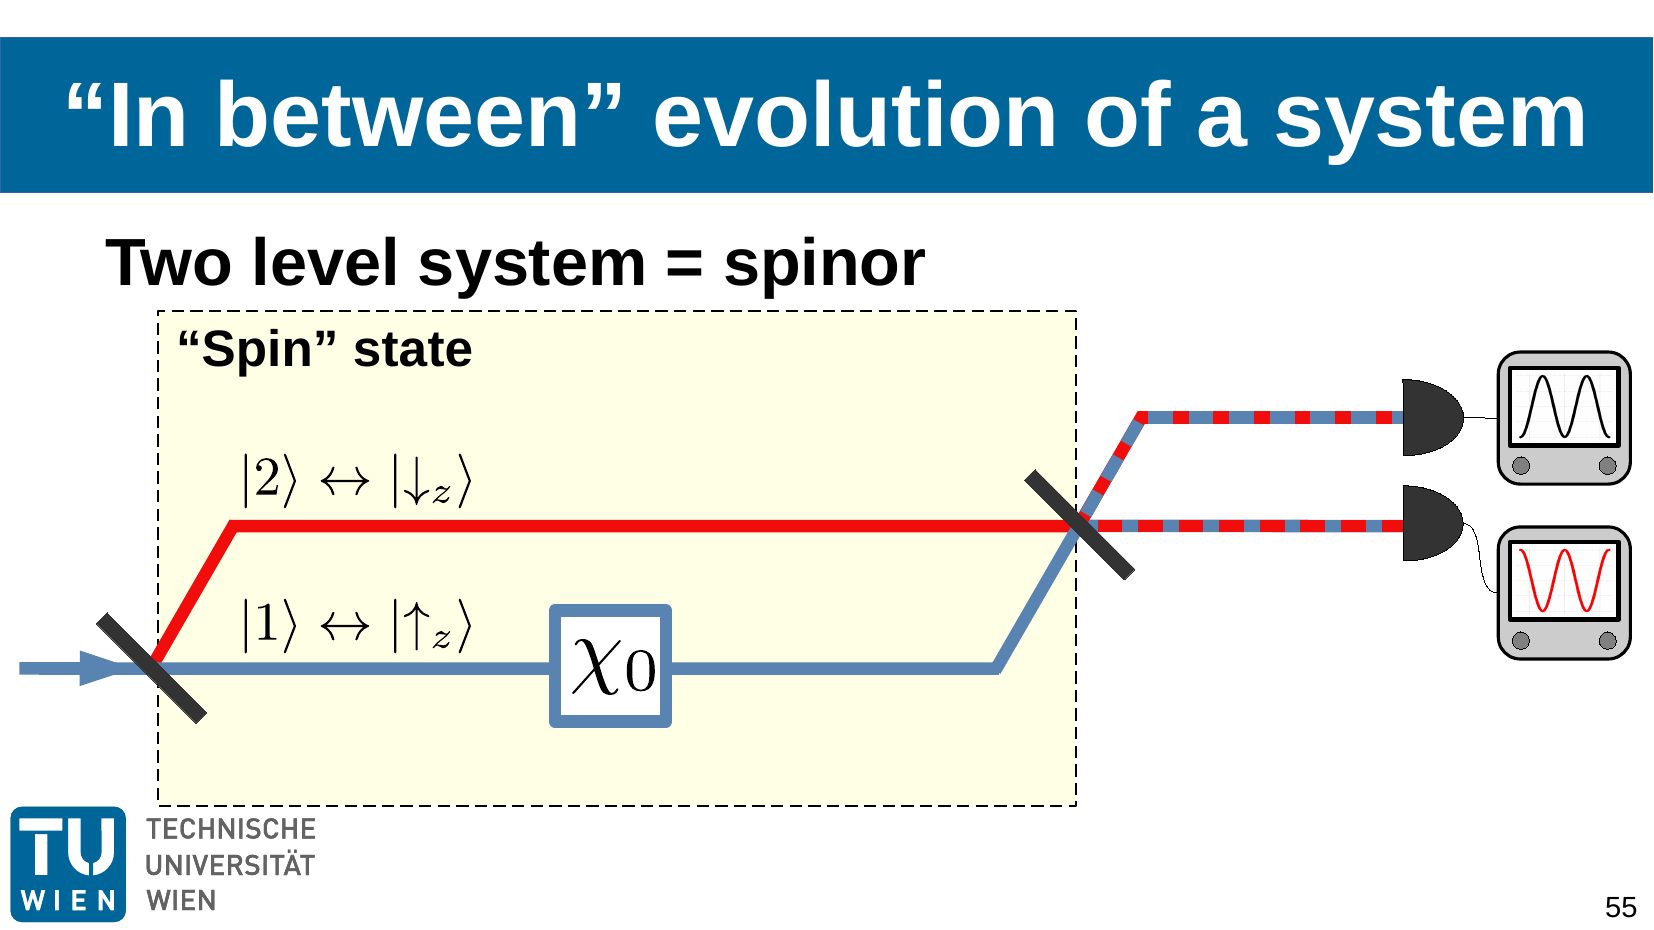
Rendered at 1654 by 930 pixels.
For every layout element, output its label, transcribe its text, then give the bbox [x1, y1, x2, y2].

list “Spin” state [175, 319, 505, 410]
text_box [1498, 352, 1631, 485]
text_box [1402, 379, 1464, 456]
picture [1512, 370, 1617, 444]
picture [224, 442, 473, 519]
picture [1512, 544, 1617, 617]
text_box [96, 533, 1077, 806]
text_box [158, 316, 1135, 641]
text_box [1498, 526, 1631, 659]
picture [556, 624, 663, 710]
picture [224, 597, 473, 662]
list Two level system = spinor [105, 225, 1231, 316]
title “In between” evolution of a system [0, 37, 1653, 193]
text_box [1403, 485, 1464, 561]
